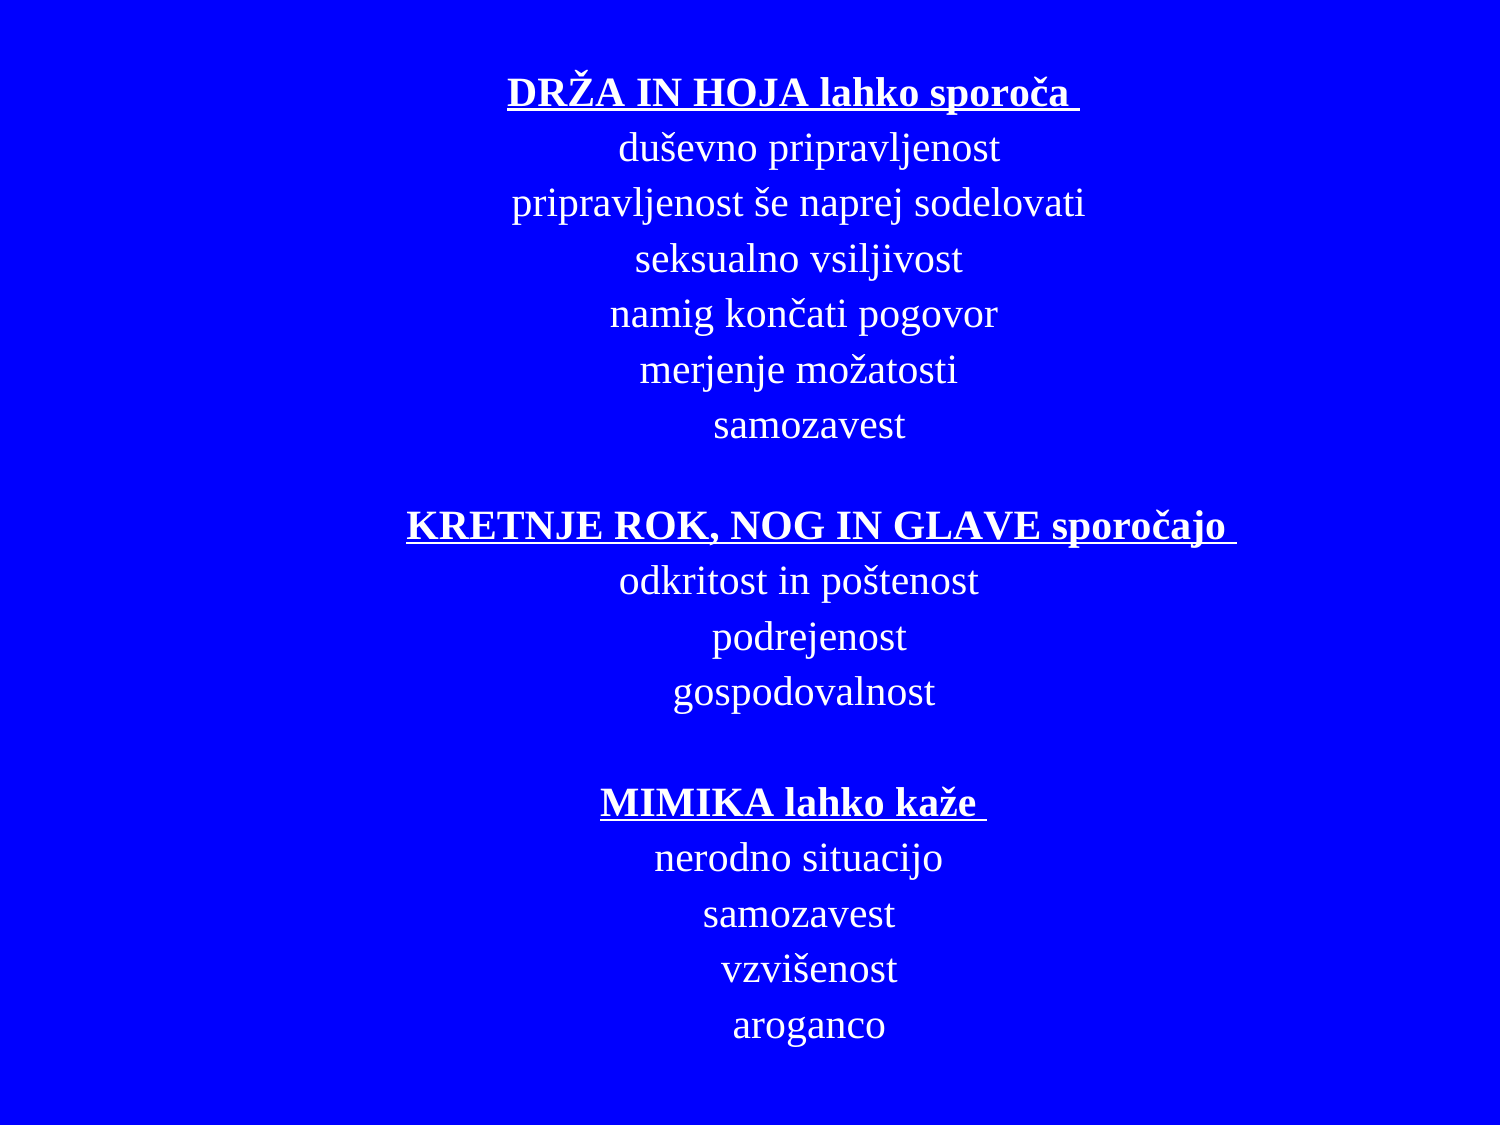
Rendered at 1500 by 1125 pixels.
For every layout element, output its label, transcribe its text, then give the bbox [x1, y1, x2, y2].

list DRŽA IN HOJA lahko sporoča duševno pripravljenost pripravljenost še naprej sodelovati seksualno vsiljivost namig končati pogovor merjenje možatosti samozavest KRETNJE ROK, NOG IN GLAVE sporočajo odkritost in poštenost podrejenost gospodovalnost MIMIKA lahko kaže nerodno situacijo samozavest vzvišenost aroganco [112, 62, 1476, 1110]
